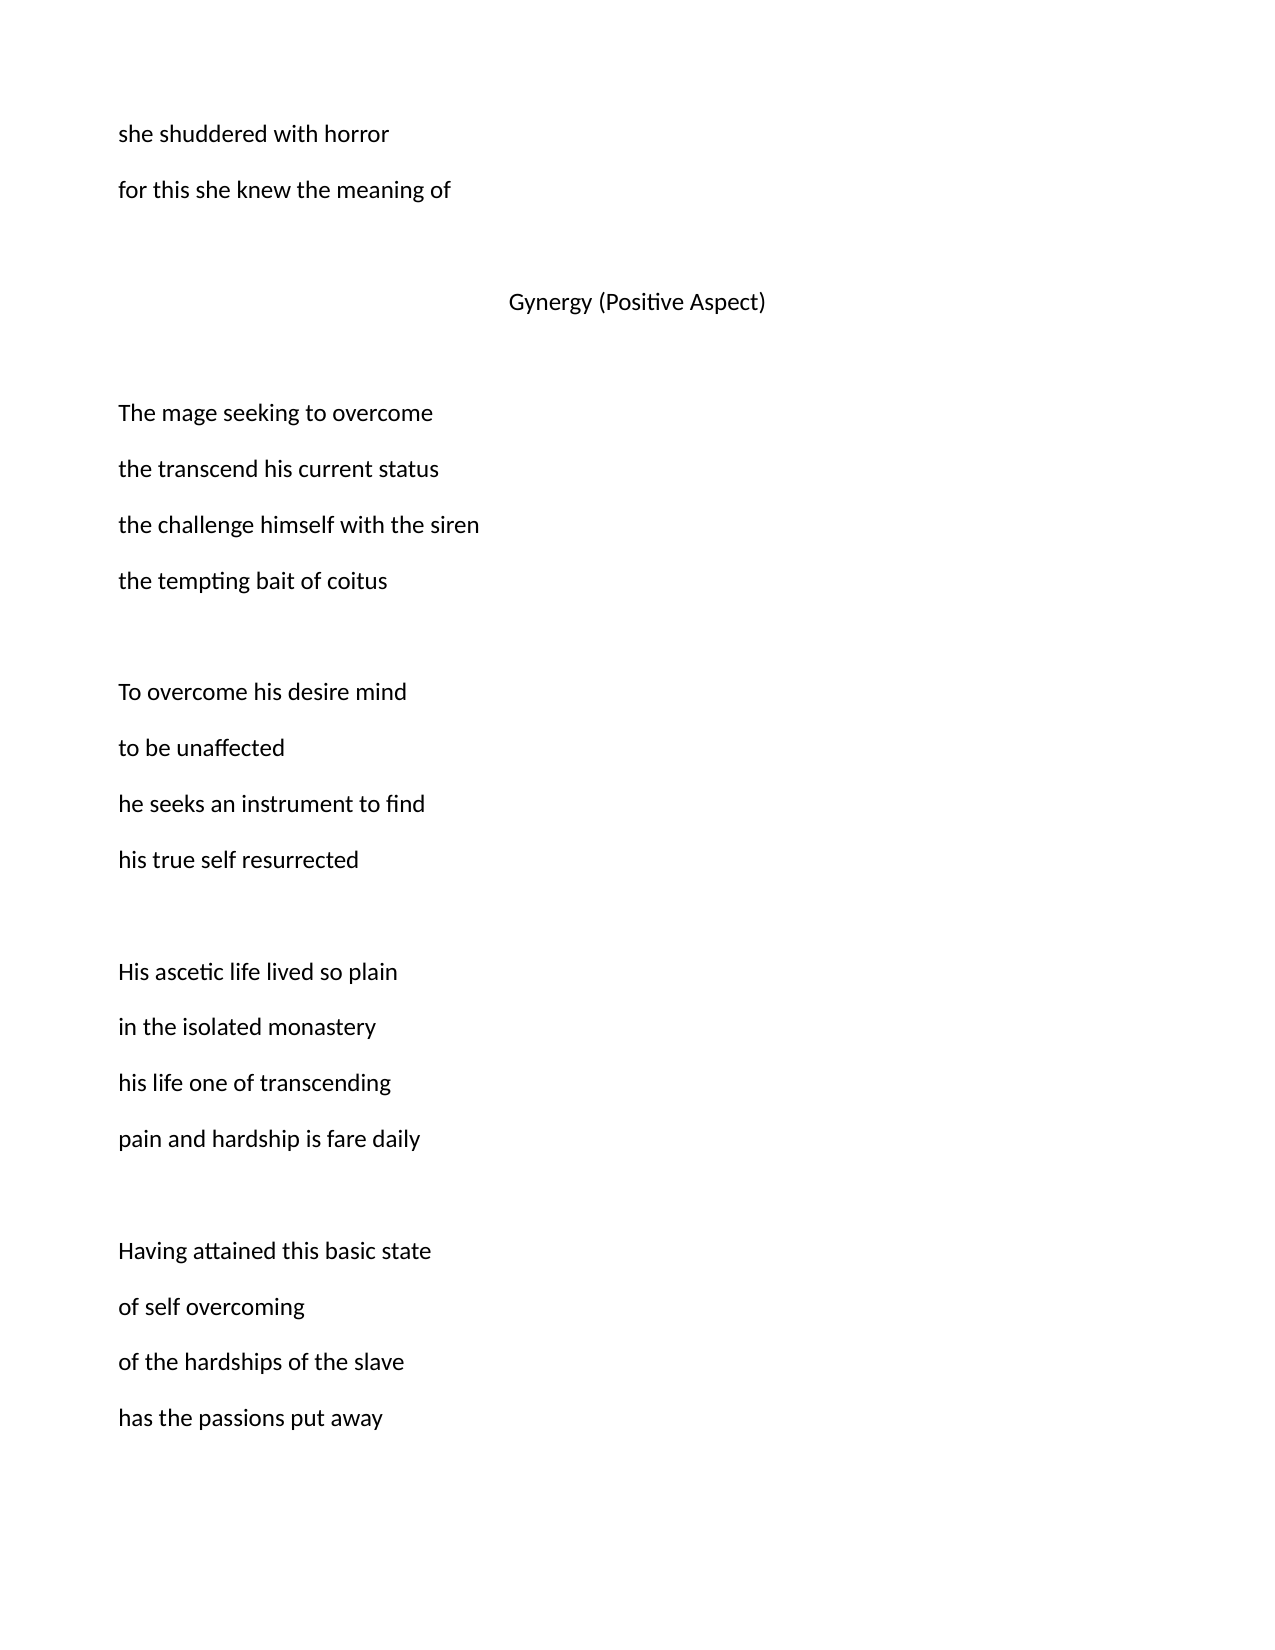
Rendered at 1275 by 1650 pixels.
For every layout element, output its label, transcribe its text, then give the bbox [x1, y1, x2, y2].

text His ascetic life lived so plain [118, 956, 1157, 986]
text To overcome his desire mind [118, 676, 1157, 707]
text Having attained this basic state [118, 1235, 1157, 1265]
text of self overcoming [118, 1291, 1157, 1321]
text Gynergy (Positive Aspect) [118, 286, 1157, 316]
text to be unaffected [118, 732, 1157, 763]
text the tempting bait of coitus [118, 565, 1157, 595]
text he seeks an instrument to find [118, 788, 1157, 819]
text pain and hardship is fare daily [118, 1123, 1157, 1154]
text for this she knew the meaning of [118, 174, 1157, 204]
text she shuddered with horror [118, 118, 1157, 149]
text his life one of transcending [118, 1067, 1157, 1098]
text of the hardships of the slave [118, 1346, 1157, 1377]
text the transcend his current status [118, 453, 1157, 484]
text his true self resurrected [118, 844, 1157, 874]
text The mage seeking to overcome [118, 397, 1157, 428]
text has the passions put away [118, 1402, 1157, 1433]
text the challenge himself with the siren [118, 509, 1157, 539]
text in the isolated monastery [118, 1011, 1157, 1042]
